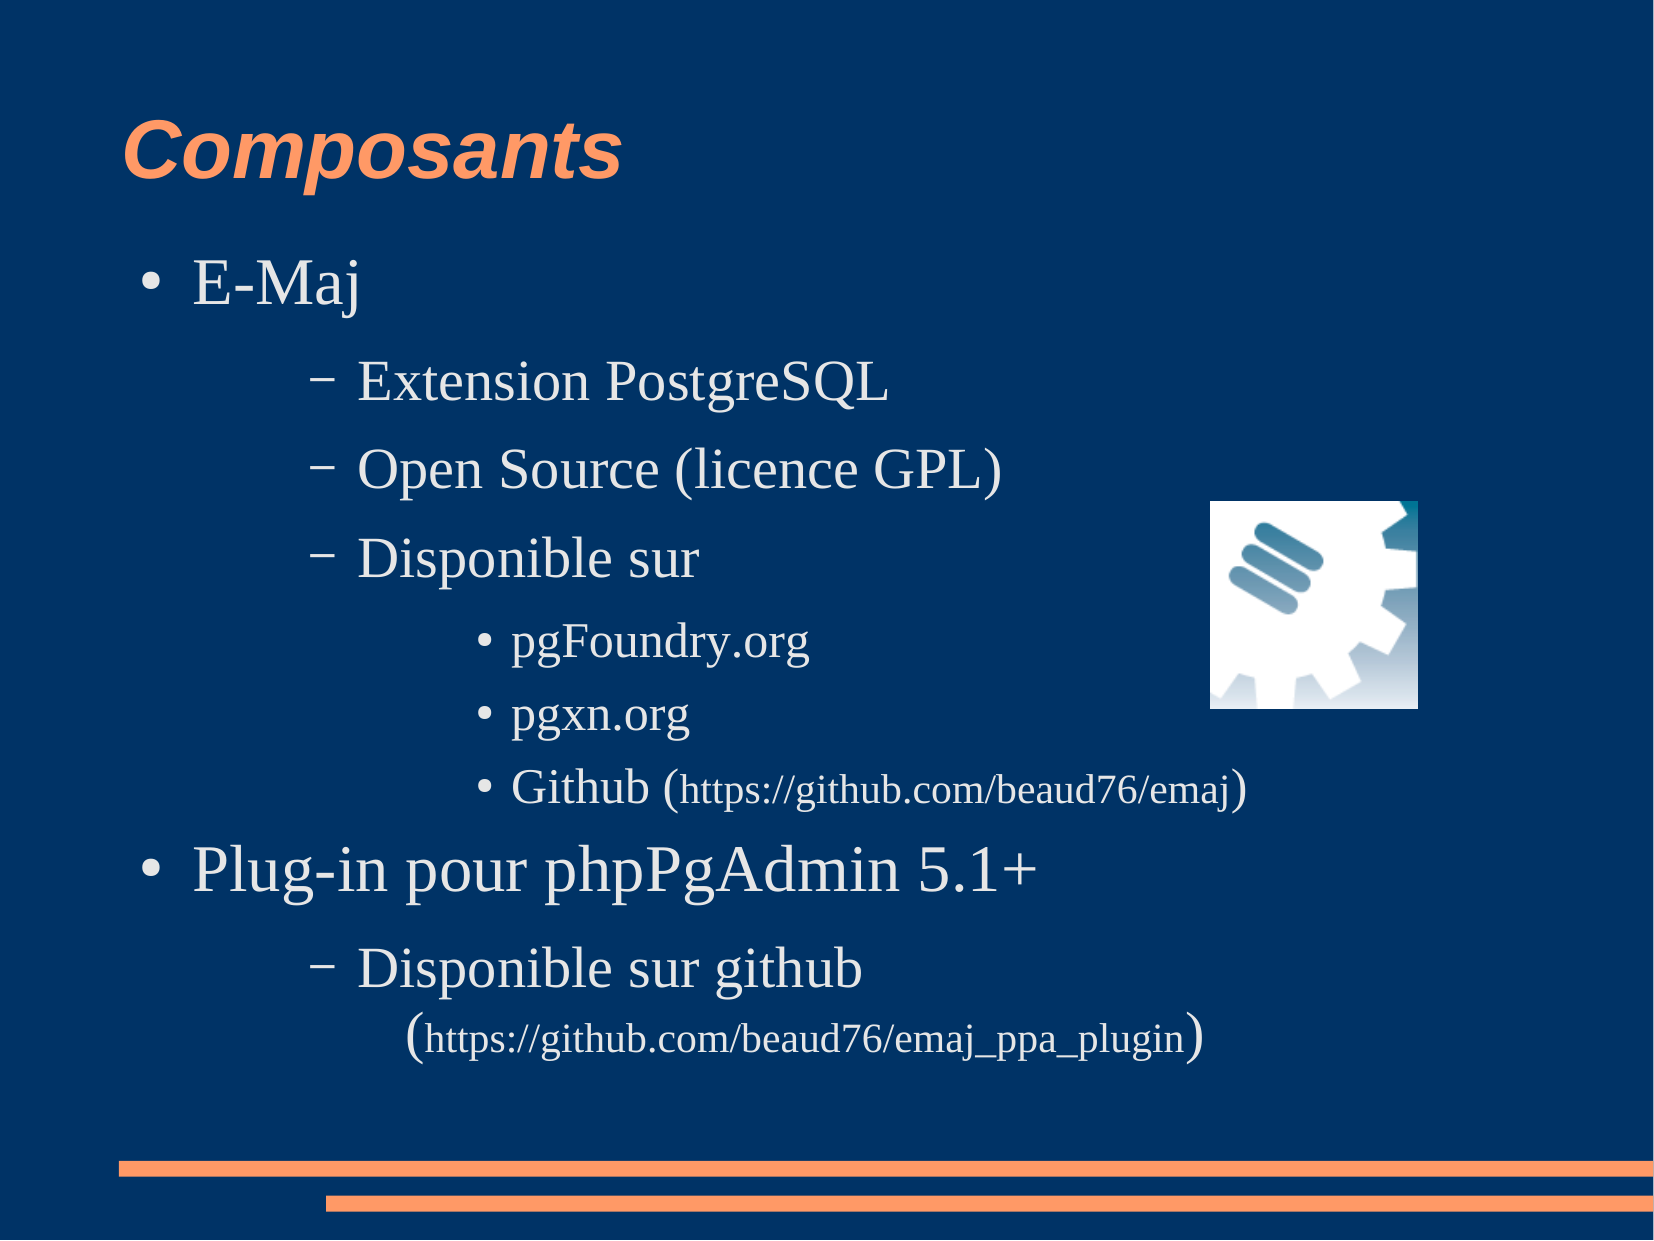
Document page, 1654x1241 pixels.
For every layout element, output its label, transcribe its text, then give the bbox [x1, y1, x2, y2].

picture [1210, 501, 1418, 709]
list E-Maj Extension PostgreSQL Open Source (licence GPL) Disponible sur pgFoundry.org pgxn.org Github (https://github.com/beaud76/emaj) Plug-in pour phpPgAdmin 5.1+ Disponible sur github (https://github.com/beaud76/emaj_ppa_plugin) [121, 245, 1561, 1073]
title Composants [121, 53, 1534, 245]
